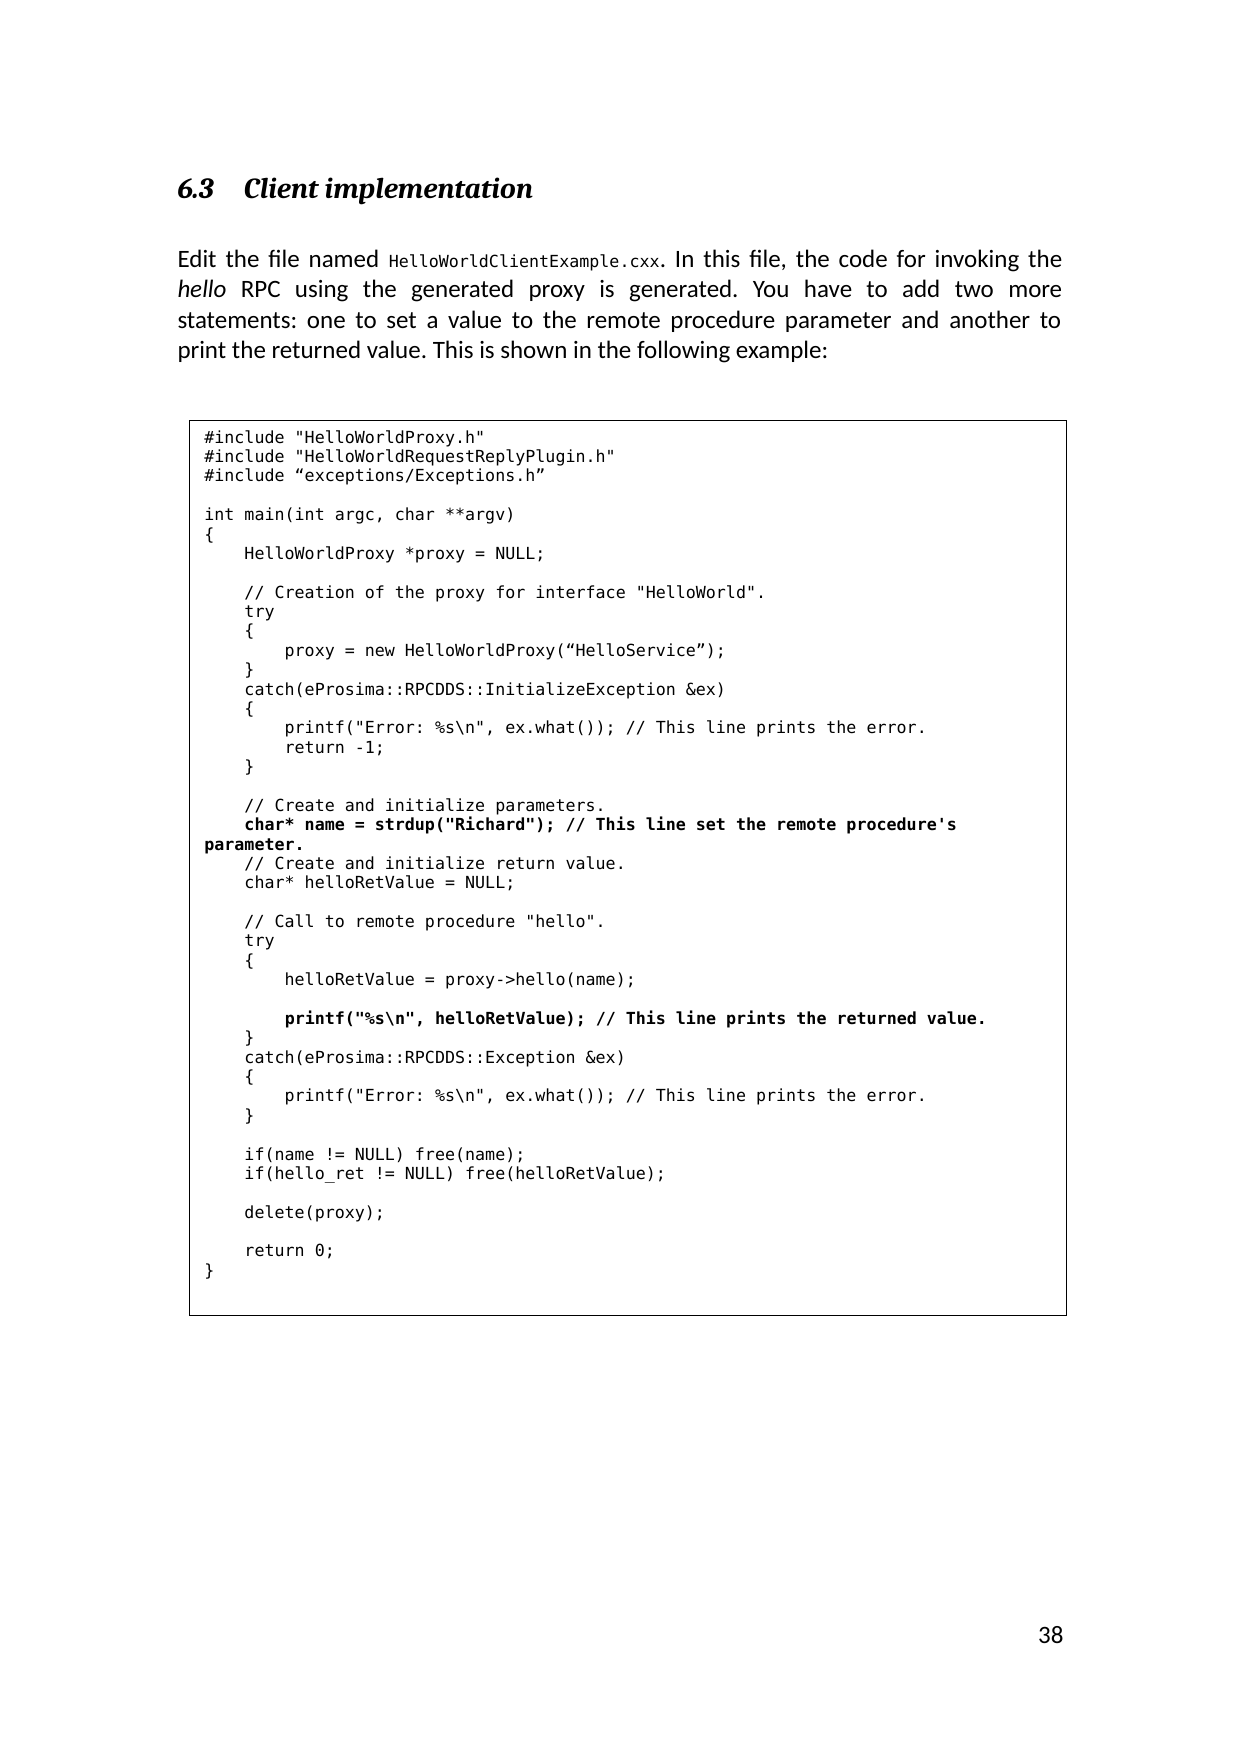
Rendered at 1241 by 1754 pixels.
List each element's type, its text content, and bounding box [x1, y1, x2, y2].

text char* helloRetValue = NULL; [204, 873, 1051, 892]
text delete(proxy); [204, 1202, 1051, 1222]
text } [204, 1261, 1051, 1280]
text Edit the file named HelloWorldClientExample.cxx. In this file, the code for invoking the hello RPC using the generated proxy is generated. You have to add two more statements: one to set a value to the remote procedure parameter and another to print the returned value. This is shown in the following example: [177, 243, 1063, 365]
text char* name = strdup("Richard"); // This line set the remote procedure's parameter. [204, 815, 1051, 854]
text } [204, 1106, 1051, 1125]
text { [204, 621, 1051, 641]
text if(hello_ret != NULL) free(helloRetValue); [204, 1164, 1051, 1183]
text } [204, 757, 1051, 776]
text printf("Error: %s\n", ex.what()); // This line prints the error. [204, 718, 1051, 737]
text try [204, 931, 1051, 951]
text { [204, 524, 1051, 544]
text HelloWorldProxy *proxy = NULL; [204, 544, 1051, 563]
text } [204, 660, 1051, 679]
text // Call to remote procedure "hello". [204, 912, 1051, 931]
text try [204, 602, 1051, 621]
text // Create and initialize return value. [204, 854, 1051, 873]
text { [204, 699, 1051, 718]
text return 0; [204, 1241, 1051, 1261]
text printf("Error: %s\n", ex.what()); // This line prints the error. [204, 1086, 1051, 1106]
text printf("%s\n", helloRetValue); // This line prints the returned value. [204, 1009, 1051, 1028]
text #include “exceptions/Exceptions.h” [204, 466, 1051, 486]
text catch(eProsima::RPCDDS::Exception &ex) [204, 1047, 1051, 1067]
text proxy = new HelloWorldProxy(“HelloService”); [204, 641, 1051, 660]
text catch(eProsima::RPCDDS::InitializeException &ex) [204, 679, 1051, 699]
text { [204, 1067, 1051, 1086]
subtitle Client implementation [177, 173, 1063, 206]
text #include "HelloWorldRequestReplyPlugin.h" [204, 447, 1051, 466]
text // Create and initialize parameters. [204, 796, 1051, 815]
text return -1; [204, 737, 1051, 757]
text { [204, 951, 1051, 970]
text #include "HelloWorldProxy.h" [204, 427, 1051, 447]
text int main(int argc, char **argv) [204, 505, 1051, 524]
text if(name != NULL) free(name); [204, 1144, 1051, 1164]
text helloRetValue = proxy->hello(name); [204, 970, 1051, 989]
text } [204, 1028, 1051, 1047]
text // Creation of the proxy for interface "HelloWorld". [204, 582, 1051, 602]
